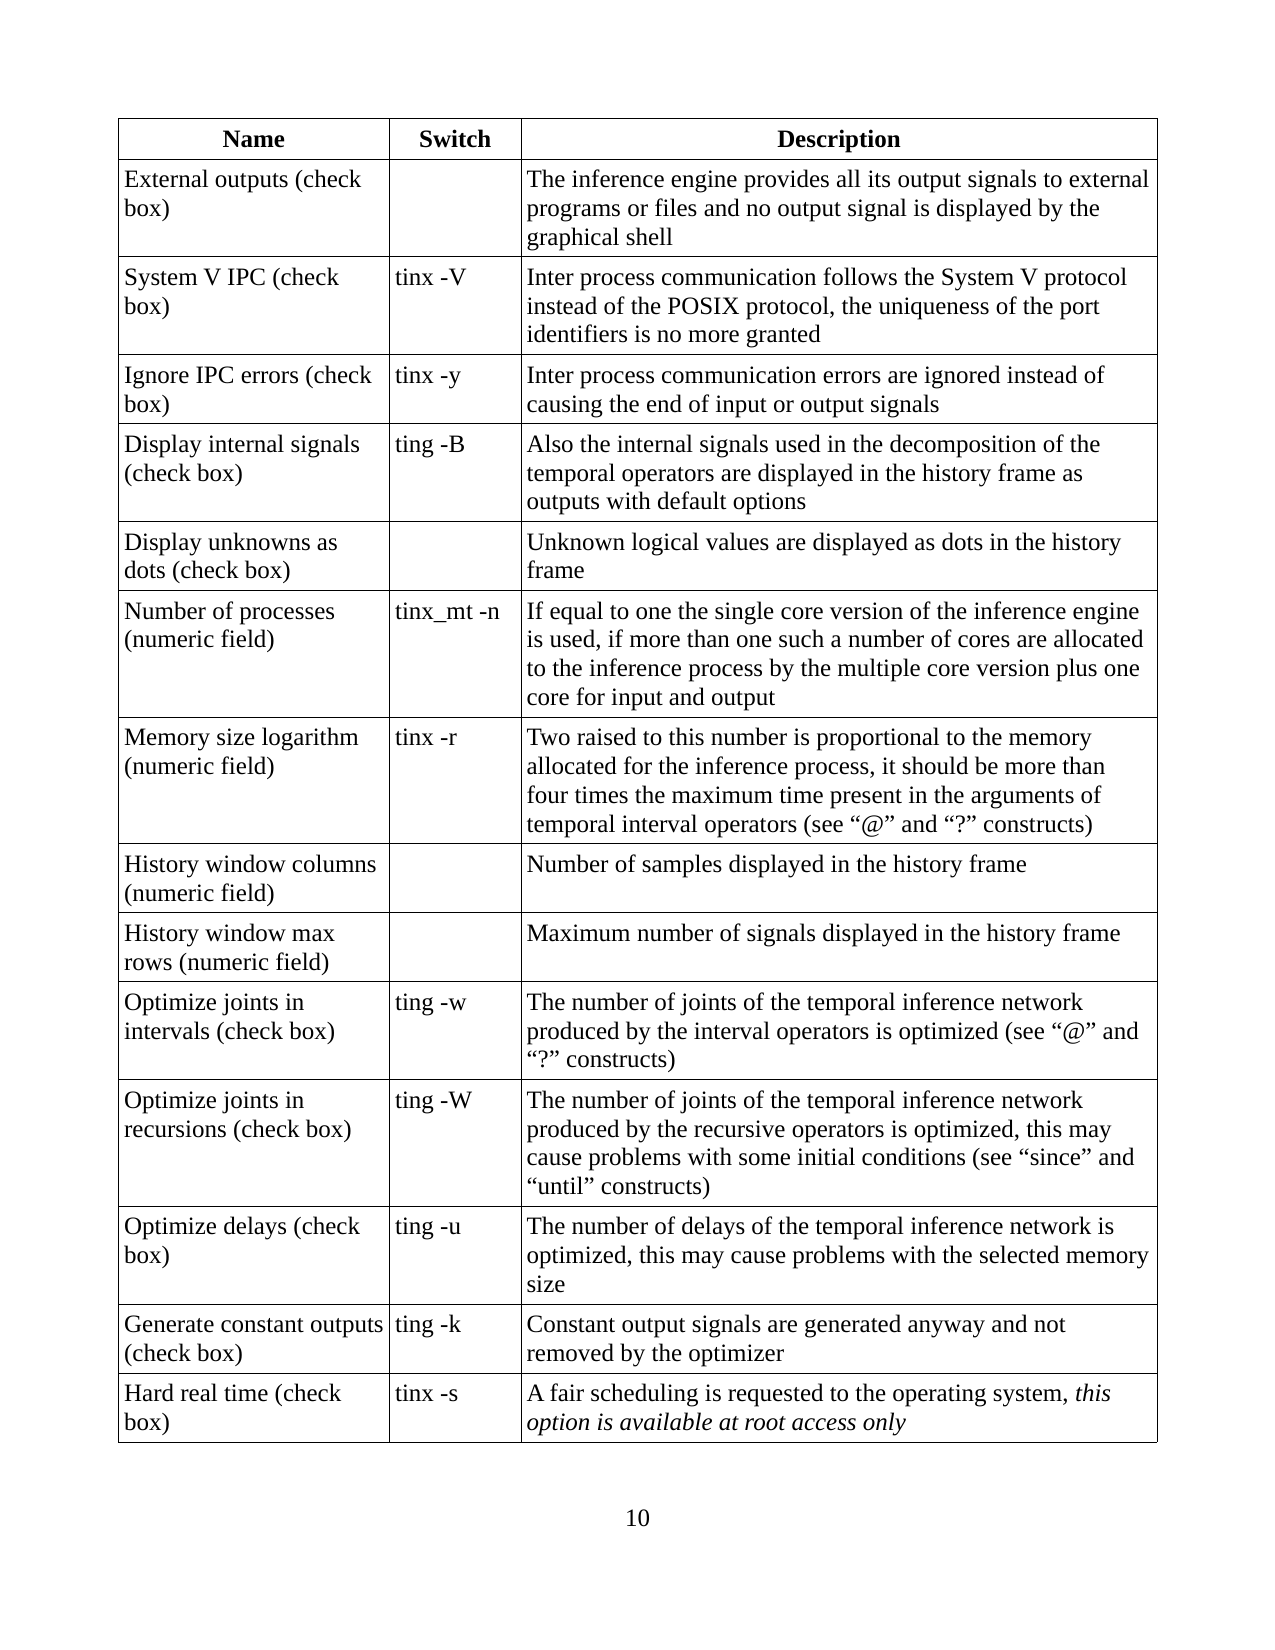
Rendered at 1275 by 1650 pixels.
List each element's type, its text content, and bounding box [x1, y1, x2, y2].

table_cell Maximum number of signals displayed in the history frame [522, 913, 1157, 981]
table_cell [390, 160, 521, 256]
table_cell tinx_mt -n [390, 591, 521, 717]
table_cell A fair scheduling is requested to the operating system, this option is available at root access only [522, 1374, 1157, 1442]
table_cell Inter process communication follows the System V protocol instead of the POSIX protocol, the uniqueness of the port identifiers is no more granted [522, 257, 1157, 354]
table_cell ting -B [390, 424, 521, 521]
table_cell [390, 844, 521, 912]
table_cell Display unknowns as dots (check box) [119, 522, 389, 590]
table_cell tinx -V [390, 257, 521, 354]
table_header Switch [390, 119, 521, 158]
table_cell Unknown logical values are displayed as dots in the history frame [522, 522, 1157, 590]
table_cell Number of samples displayed in the history frame [522, 844, 1157, 912]
table_cell The number of joints of the temporal inference network produced by the interval operators is optimized (see “@” and “?” constructs) [522, 982, 1157, 1079]
table_cell The number of joints of the temporal inference network produced by the recursive operators is optimized, this may cause problems with some initial conditions (see “since” and “until” constructs) [522, 1080, 1157, 1206]
table_cell Inter process communication errors are ignored instead of causing the end of input or output signals [522, 355, 1157, 423]
table_cell [390, 522, 521, 590]
table_cell Two raised to this number is proportional to the memory allocated for the inference process, it should be more than four times the maximum time present in the arguments of temporal interval operators (see “@” and “?” constructs) [522, 718, 1157, 843]
table_cell Ignore IPC errors (check box) [119, 355, 389, 423]
table_cell Optimize joints in recursions (check box) [119, 1080, 389, 1206]
table_cell ting -W [390, 1080, 521, 1206]
table_cell ting -w [390, 982, 521, 1079]
table_cell Generate constant outputs (check box) [119, 1305, 389, 1372]
table_cell tinx -r [390, 718, 521, 843]
table_cell System V IPC (check box) [119, 257, 389, 354]
table_header Name [119, 119, 389, 158]
table_cell Also the internal signals used in the decomposition of the temporal operators are displayed in the history frame as outputs with default options [522, 424, 1157, 521]
table_cell ting -u [390, 1207, 521, 1303]
table_cell Display internal signals (check box) [119, 424, 389, 521]
table_cell History window max rows (numeric field) [119, 913, 389, 981]
table_cell [390, 913, 521, 981]
table_cell Constant output signals are generated anyway and not removed by the optimizer [522, 1305, 1157, 1372]
table_cell External outputs (check box) [119, 160, 389, 256]
table_cell History window columns (numeric field) [119, 844, 389, 912]
table_cell The inference engine provides all its output signals to external programs or files and no output signal is displayed by the graphical shell [522, 160, 1157, 256]
table_cell tinx -y [390, 355, 521, 423]
table_cell ting -k [390, 1305, 521, 1372]
table_cell Optimize delays (check box) [119, 1207, 389, 1303]
table_cell Number of processes (numeric field) [119, 591, 389, 717]
table_header Description [522, 119, 1157, 158]
table_cell tinx -s [390, 1374, 521, 1442]
table_cell Memory size logarithm (numeric field) [119, 718, 389, 843]
table_cell The number of delays of the temporal inference network is optimized, this may cause problems with the selected memory size [522, 1207, 1157, 1303]
table_cell Hard real time (check box) [119, 1374, 389, 1442]
table_cell If equal to one the single core version of the inference engine is used, if more than one such a number of cores are allocated to the inference process by the multiple core version plus one core for input and output [522, 591, 1157, 717]
table_cell Optimize joints in intervals (check box) [119, 982, 389, 1079]
